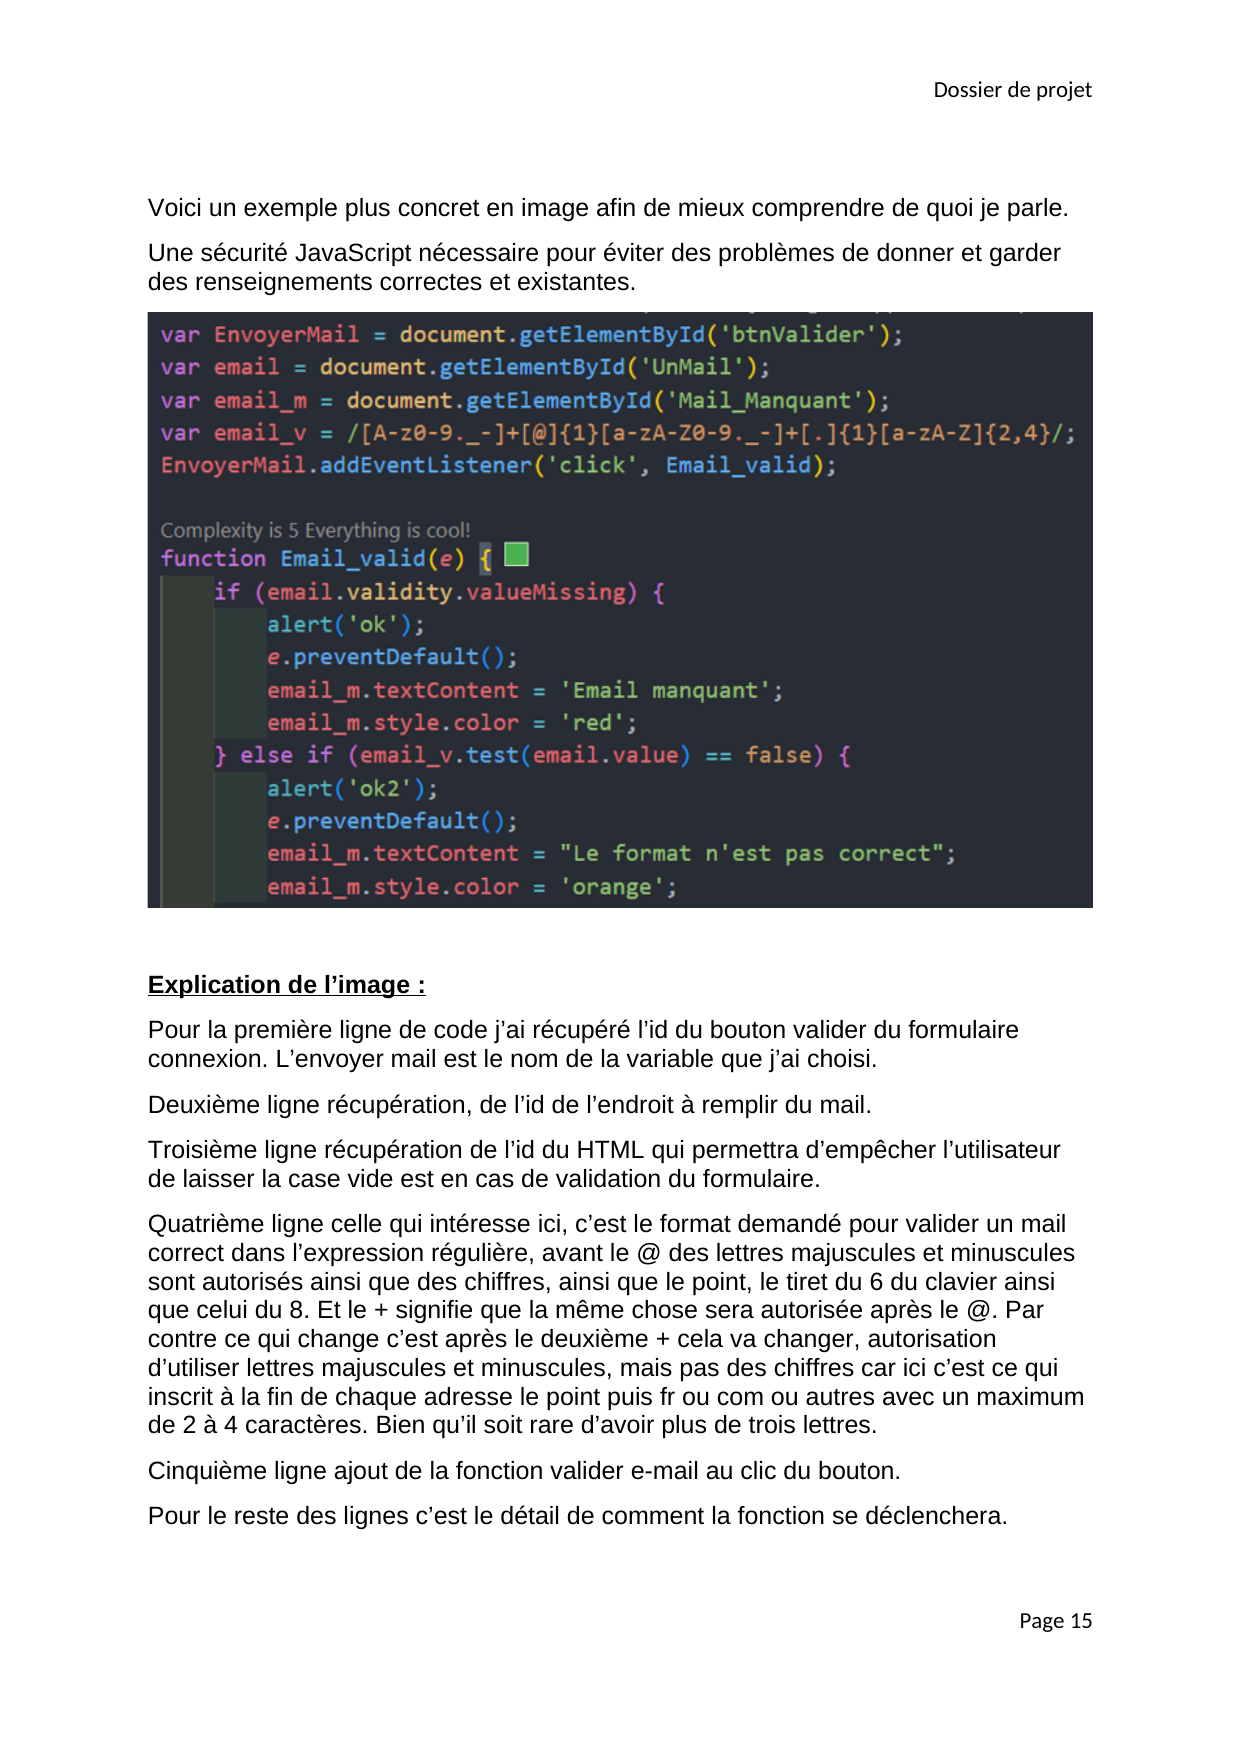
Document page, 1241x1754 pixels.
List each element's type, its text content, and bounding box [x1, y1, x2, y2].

text Voici un exemple plus concret en image afin de mieux comprendre de quoi je parle. [148, 193, 1093, 222]
text Explication de l’image : [148, 970, 1093, 999]
text Troisième ligne récupération de l’id du HTML qui permettra d’empêcher l’utilisateur de laisser la case vide est en cas de validation du formulaire. [148, 1135, 1093, 1192]
text Pour le reste des lignes c’est le détail de comment la fonction se déclenchera. [148, 1501, 1093, 1530]
text Une sécurité JavaScript nécessaire pour éviter des problèmes de donner et garder des renseignements correctes et existantes. [148, 238, 1093, 296]
text Cinquième ligne ajout de la fonction valider e-mail au clic du bouton. [148, 1456, 1093, 1484]
text Quatrième ligne celle qui intéresse ici, c’est le format demandé pour valider un mail correct dans l’expression régulière, avant le @ des lettres majuscules et minuscules sont autorisés ainsi que des chiffres, ainsi que le point, le tiret du 6 du clavier ainsi que celui du 8. Et le + signifie que la même chose sera autorisée après le @. Par contre ce qui change c’est après le deuxième + cela va changer, autorisation d’utiliser lettres majuscules et minuscules, mais pas des chiffres car ici c’est ce qui inscrit à la fin de chaque adresse le point puis fr ou com ou autres avec un maximum de 2 à 4 caractères. Bien qu’il soit rare d’avoir plus de trois lettres. [148, 1209, 1093, 1439]
text Deuxième ligne récupération, de l’id de l’endroit à remplir du mail. [148, 1089, 1093, 1118]
text Pour la première ligne de code j’ai récupéré l’id du bouton valider du formulaire connexion. L’envoyer mail est le nom de la variable que j’ai choisi. [148, 1015, 1093, 1073]
